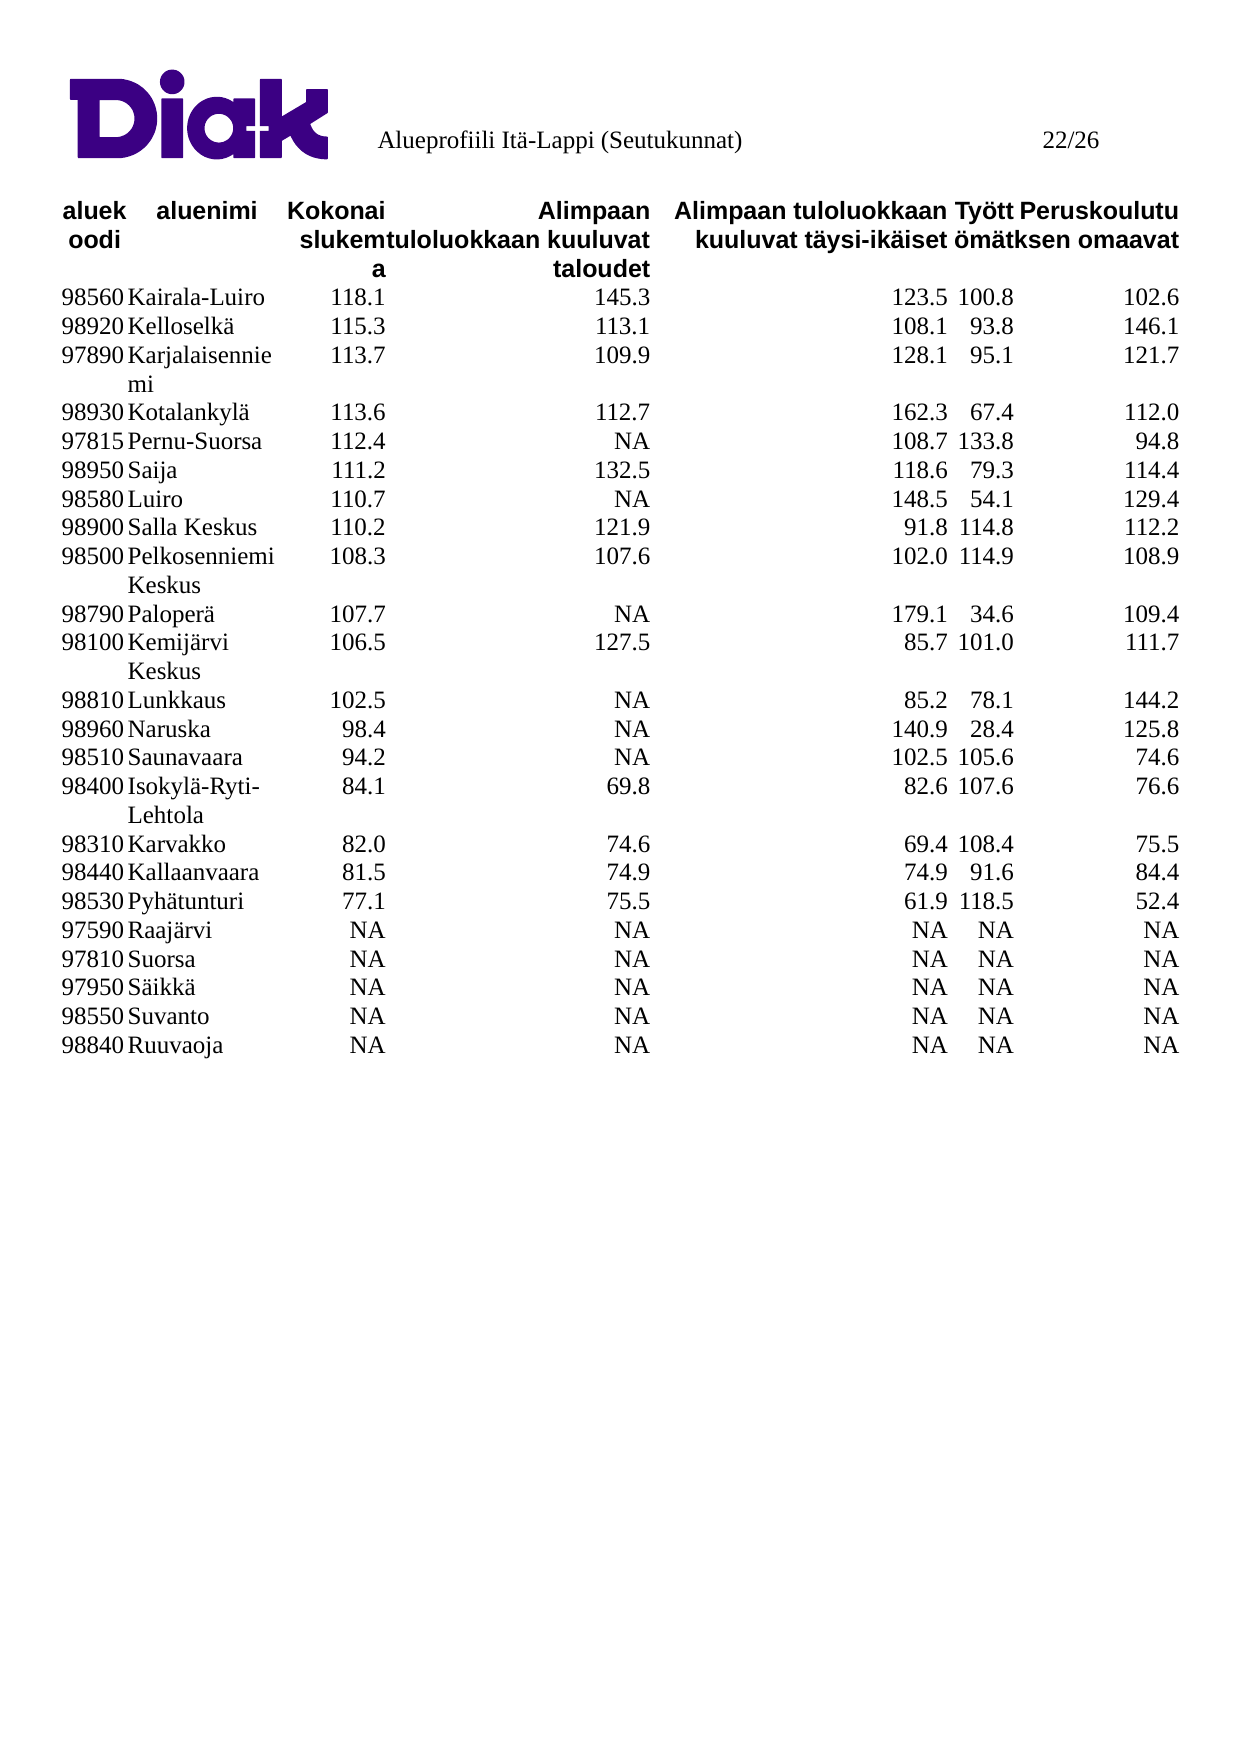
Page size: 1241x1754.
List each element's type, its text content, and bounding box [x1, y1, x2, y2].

table_header Alimpaan tuloluokkaan kuuluvat täysi-ikäiset [650, 196, 948, 282]
table_cell 114.4 [1014, 455, 1179, 484]
table_cell 112.4 [286, 426, 385, 455]
table_cell NA [286, 1030, 385, 1059]
table_cell 98440 [61, 858, 127, 886]
table_cell 84.1 [286, 771, 385, 829]
table_cell 110.2 [286, 513, 385, 541]
table_cell NA [286, 1001, 385, 1030]
table_cell NA [948, 1030, 1014, 1059]
table_cell 100.8 [948, 283, 1014, 311]
table_cell 111.7 [1014, 628, 1179, 685]
table_cell 108.7 [650, 426, 948, 455]
table_cell 91.8 [650, 513, 948, 541]
table_cell Ruuvaoja [128, 1030, 286, 1059]
table_cell 98790 [61, 599, 127, 627]
table_cell 61.9 [650, 886, 948, 915]
table_cell NA [1014, 973, 1179, 1001]
table_cell 98400 [61, 771, 127, 829]
table_cell NA [948, 1001, 1014, 1030]
table_cell 107.6 [385, 541, 650, 599]
table_cell Raajärvi [128, 915, 286, 944]
table_cell NA [385, 426, 650, 455]
table_cell 97815 [61, 426, 127, 455]
table_cell Lunkkaus [128, 685, 286, 714]
table_cell NA [385, 685, 650, 714]
table_cell 69.8 [385, 771, 650, 829]
table_header aluekoodi [61, 196, 127, 282]
table_cell 98960 [61, 714, 127, 742]
table_cell 74.6 [1014, 743, 1179, 771]
table_cell 67.4 [948, 398, 1014, 426]
table_cell 108.9 [1014, 541, 1179, 599]
table_cell 82.0 [286, 829, 385, 857]
table_cell 75.5 [1014, 829, 1179, 857]
table_cell 74.9 [385, 858, 650, 886]
table_cell Kelloselkä [128, 311, 286, 340]
table_cell 102.5 [650, 743, 948, 771]
table_header Alimpaan tuloluokkaan kuuluvat taloudet [385, 196, 650, 282]
table_cell NA [286, 915, 385, 944]
table_header aluenimi [128, 196, 286, 282]
table_cell 94.8 [1014, 426, 1179, 455]
table_cell 114.8 [948, 513, 1014, 541]
table_cell 145.3 [385, 283, 650, 311]
table_cell 91.6 [948, 858, 1014, 886]
table_cell NA [948, 973, 1014, 1001]
table_cell NA [385, 915, 650, 944]
table_cell 98930 [61, 398, 127, 426]
table_cell NA [650, 944, 948, 972]
table_cell 118.5 [948, 886, 1014, 915]
table_cell 54.1 [948, 484, 1014, 512]
table_cell Karjalaisenniemi [128, 340, 286, 397]
table_cell 98920 [61, 311, 127, 340]
table_cell 140.9 [650, 714, 948, 742]
table_cell 98100 [61, 628, 127, 685]
table_cell 74.6 [385, 829, 650, 857]
table_cell 108.4 [948, 829, 1014, 857]
table_cell 146.1 [1014, 311, 1179, 340]
table_cell 98810 [61, 685, 127, 714]
table_cell NA [650, 973, 948, 1001]
table_cell Suorsa [128, 944, 286, 972]
table_cell 112.0 [1014, 398, 1179, 426]
table_cell 102.6 [1014, 283, 1179, 311]
table_cell 78.1 [948, 685, 1014, 714]
table_cell 148.5 [650, 484, 948, 512]
table_cell 118.1 [286, 283, 385, 311]
table_cell NA [1014, 1030, 1179, 1059]
table_cell NA [1014, 1001, 1179, 1030]
table_cell 113.7 [286, 340, 385, 397]
table_cell 179.1 [650, 599, 948, 627]
table_cell NA [385, 599, 650, 627]
table_cell 110.7 [286, 484, 385, 512]
table_cell 85.2 [650, 685, 948, 714]
table_cell 98950 [61, 455, 127, 484]
table_cell 95.1 [948, 340, 1014, 397]
table_cell 98510 [61, 743, 127, 771]
table_cell 82.6 [650, 771, 948, 829]
table_cell 129.4 [1014, 484, 1179, 512]
table_cell 98580 [61, 484, 127, 512]
table_cell 108.1 [650, 311, 948, 340]
table_cell 97590 [61, 915, 127, 944]
table_cell 132.5 [385, 455, 650, 484]
table_cell 121.9 [385, 513, 650, 541]
table_cell 76.6 [1014, 771, 1179, 829]
table_cell NA [1014, 915, 1179, 944]
table_cell Pelkosenniemi Keskus [128, 541, 286, 599]
table_cell 107.7 [286, 599, 385, 627]
table_cell 97890 [61, 340, 127, 397]
table_cell 97950 [61, 973, 127, 1001]
table_cell 34.6 [948, 599, 1014, 627]
table_cell 98500 [61, 541, 127, 599]
table_cell NA [385, 1030, 650, 1059]
table_cell NA [385, 484, 650, 512]
table_cell NA [385, 1001, 650, 1030]
table_cell NA [948, 915, 1014, 944]
table_cell 98560 [61, 283, 127, 311]
table_cell 98.4 [286, 714, 385, 742]
table_cell 162.3 [650, 398, 948, 426]
table_cell 98900 [61, 513, 127, 541]
table_cell NA [385, 944, 650, 972]
table_cell Luiro [128, 484, 286, 512]
table_cell NA [385, 973, 650, 1001]
table_cell 98840 [61, 1030, 127, 1059]
table_cell Kairala-Luiro [128, 283, 286, 311]
table_cell 111.2 [286, 455, 385, 484]
table_cell 105.6 [948, 743, 1014, 771]
table_cell Kemijärvi Keskus [128, 628, 286, 685]
table_cell Saunavaara [128, 743, 286, 771]
table_cell Kallaanvaara [128, 858, 286, 886]
table_cell 127.5 [385, 628, 650, 685]
table_cell Saija [128, 455, 286, 484]
table_cell 93.8 [948, 311, 1014, 340]
table_cell 94.2 [286, 743, 385, 771]
table_cell 81.5 [286, 858, 385, 886]
table_cell NA [650, 915, 948, 944]
table_cell Pyhätunturi [128, 886, 286, 915]
table_cell 98550 [61, 1001, 127, 1030]
table_cell 107.6 [948, 771, 1014, 829]
table_cell 84.4 [1014, 858, 1179, 886]
table_cell 133.8 [948, 426, 1014, 455]
table_cell 118.6 [650, 455, 948, 484]
table_cell NA [1014, 944, 1179, 972]
table_cell NA [385, 743, 650, 771]
table_cell 109.4 [1014, 599, 1179, 627]
table_cell 112.7 [385, 398, 650, 426]
table_cell 52.4 [1014, 886, 1179, 915]
table_cell Naruska [128, 714, 286, 742]
table_cell 115.3 [286, 311, 385, 340]
table_cell 114.9 [948, 541, 1014, 599]
table_header Kokonaislukema [286, 196, 385, 282]
table_cell 98530 [61, 886, 127, 915]
table_header Työttömät [948, 196, 1014, 282]
table_header Peruskoulutuksen omaavat [1014, 196, 1179, 282]
table_cell Isokylä-Ryti-Lehtola [128, 771, 286, 829]
table_cell 77.1 [286, 886, 385, 915]
table_cell 123.5 [650, 283, 948, 311]
table_cell NA [650, 1001, 948, 1030]
table_cell 102.0 [650, 541, 948, 599]
table_cell 112.2 [1014, 513, 1179, 541]
table_cell 97810 [61, 944, 127, 972]
table_cell Karvakko [128, 829, 286, 857]
table_cell Suvanto [128, 1001, 286, 1030]
table_cell Pernu-Suorsa [128, 426, 286, 455]
table_cell 74.9 [650, 858, 948, 886]
table_cell 69.4 [650, 829, 948, 857]
table_cell 144.2 [1014, 685, 1179, 714]
table_cell NA [650, 1030, 948, 1059]
table_cell 108.3 [286, 541, 385, 599]
table_cell 106.5 [286, 628, 385, 685]
table_cell 28.4 [948, 714, 1014, 742]
table_cell 102.5 [286, 685, 385, 714]
table_cell NA [948, 944, 1014, 972]
table_cell Salla Keskus [128, 513, 286, 541]
table_cell 128.1 [650, 340, 948, 397]
table_cell Paloperä [128, 599, 286, 627]
table_cell NA [286, 973, 385, 1001]
table_cell 109.9 [385, 340, 650, 397]
table_cell 98310 [61, 829, 127, 857]
table_cell 101.0 [948, 628, 1014, 685]
table_cell NA [385, 714, 650, 742]
table_cell 75.5 [385, 886, 650, 915]
table_cell 125.8 [1014, 714, 1179, 742]
table_cell Säikkä [128, 973, 286, 1001]
table_cell 113.6 [286, 398, 385, 426]
table_cell 113.1 [385, 311, 650, 340]
table_cell 79.3 [948, 455, 1014, 484]
table_cell 121.7 [1014, 340, 1179, 397]
table_cell Kotalankylä [128, 398, 286, 426]
table_cell 85.7 [650, 628, 948, 685]
table_cell NA [286, 944, 385, 972]
